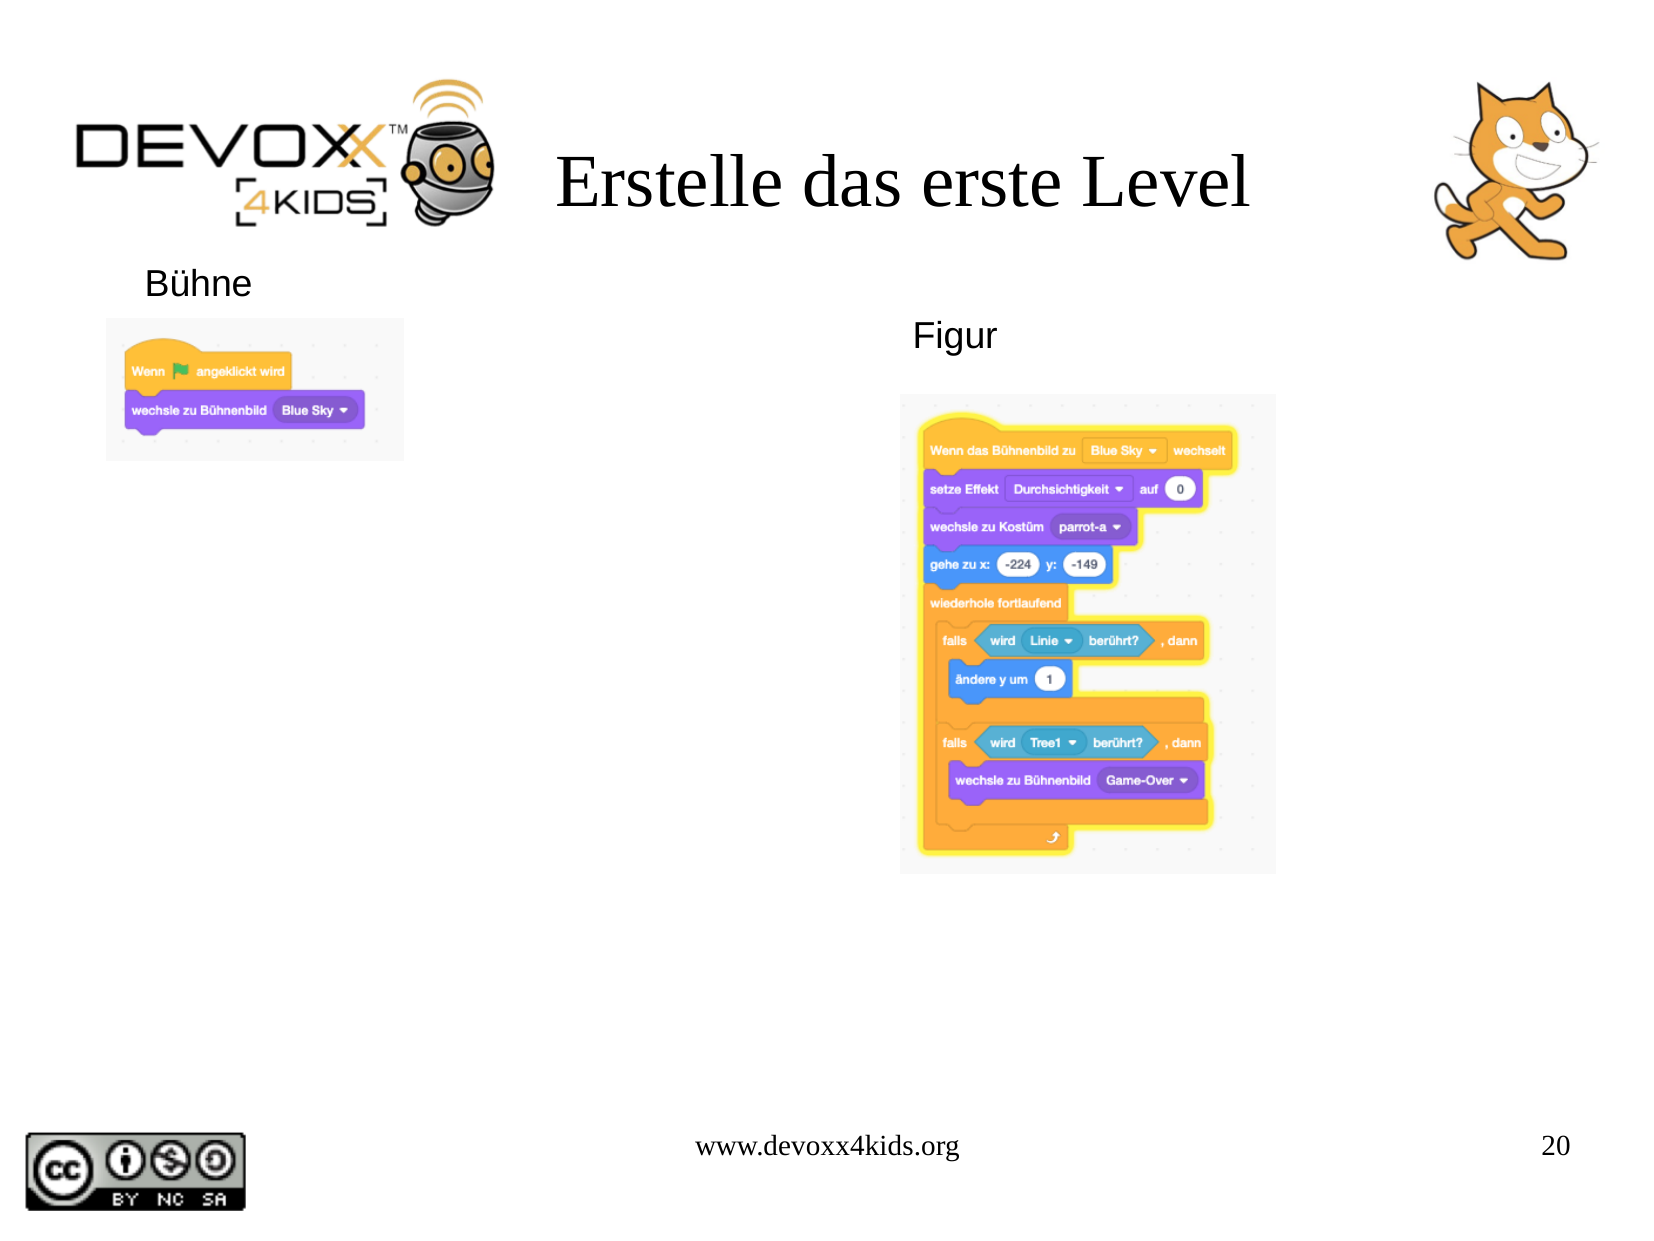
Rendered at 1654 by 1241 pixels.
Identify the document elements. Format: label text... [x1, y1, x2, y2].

picture [1431, 54, 1607, 272]
title Erstelle das erste Level [555, 78, 1347, 284]
picture [35, 58, 511, 255]
text_box Bühne [129, 254, 367, 312]
picture [106, 318, 404, 461]
text_box Figur [897, 307, 1288, 364]
picture [900, 394, 1276, 875]
picture [14, 1121, 249, 1212]
